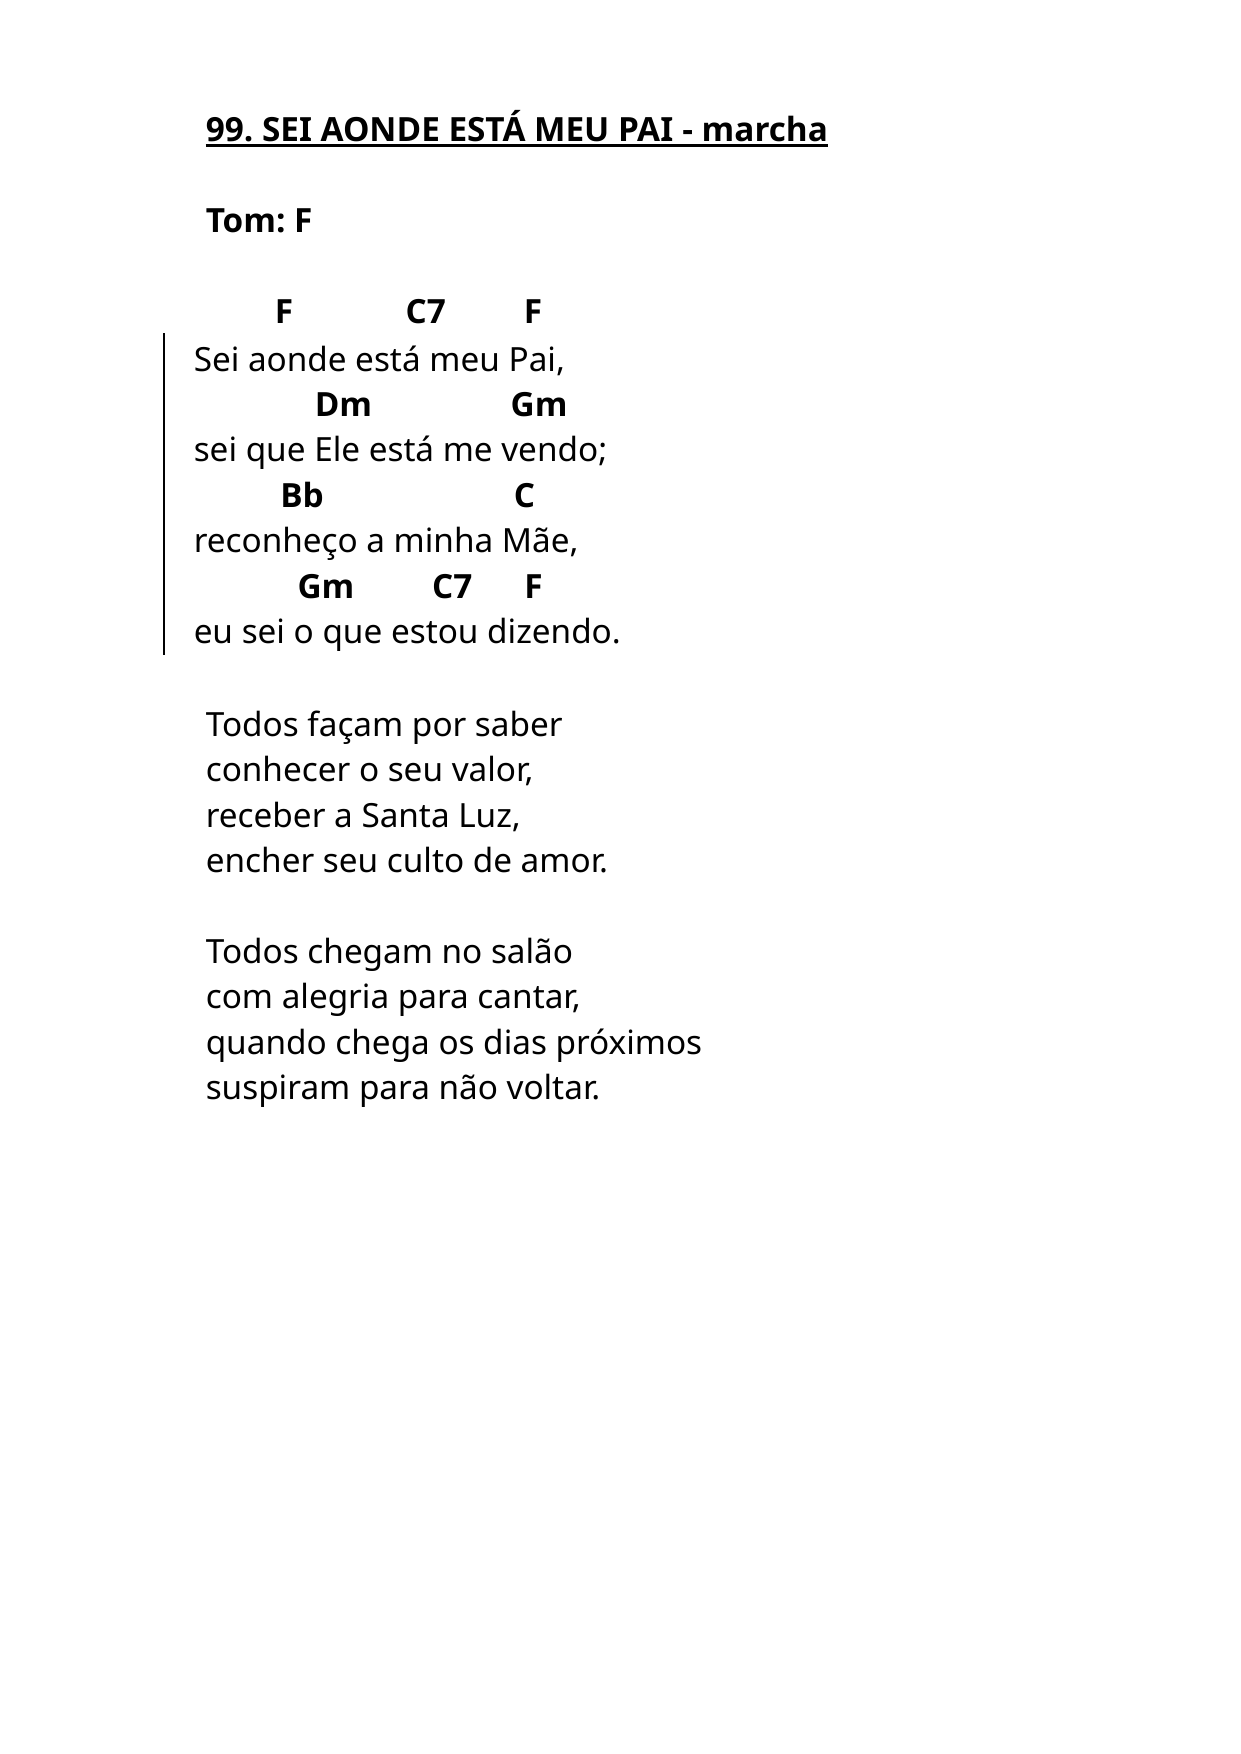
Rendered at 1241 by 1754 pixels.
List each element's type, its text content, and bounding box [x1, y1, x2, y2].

subtitle 99. SEI AONDE ESTÁ MEU PAI - marcha [177, 106, 1063, 152]
text Todos chegam no salão [177, 928, 1063, 973]
text encher seu culto de amor. [177, 837, 1063, 882]
text conhecer o seu valor, [177, 746, 1063, 792]
table_header Sei aonde está meu Pai, Dm Gm sei que Ele está me vendo; Bb C reconheço a minha Mãe, Gm C7 F eu sei o que estou dizendo. [165, 335, 1050, 653]
subtitle F C7 F [177, 288, 1063, 333]
text com alegria para cantar, [177, 973, 1063, 1019]
text quando chega os dias próximos [177, 1019, 1063, 1064]
subtitle Tom: F [177, 197, 1063, 242]
text receber a Santa Luz, [177, 792, 1063, 837]
text suspiram para não voltar. [177, 1064, 1063, 1109]
text Todos façam por saber [177, 701, 1063, 746]
